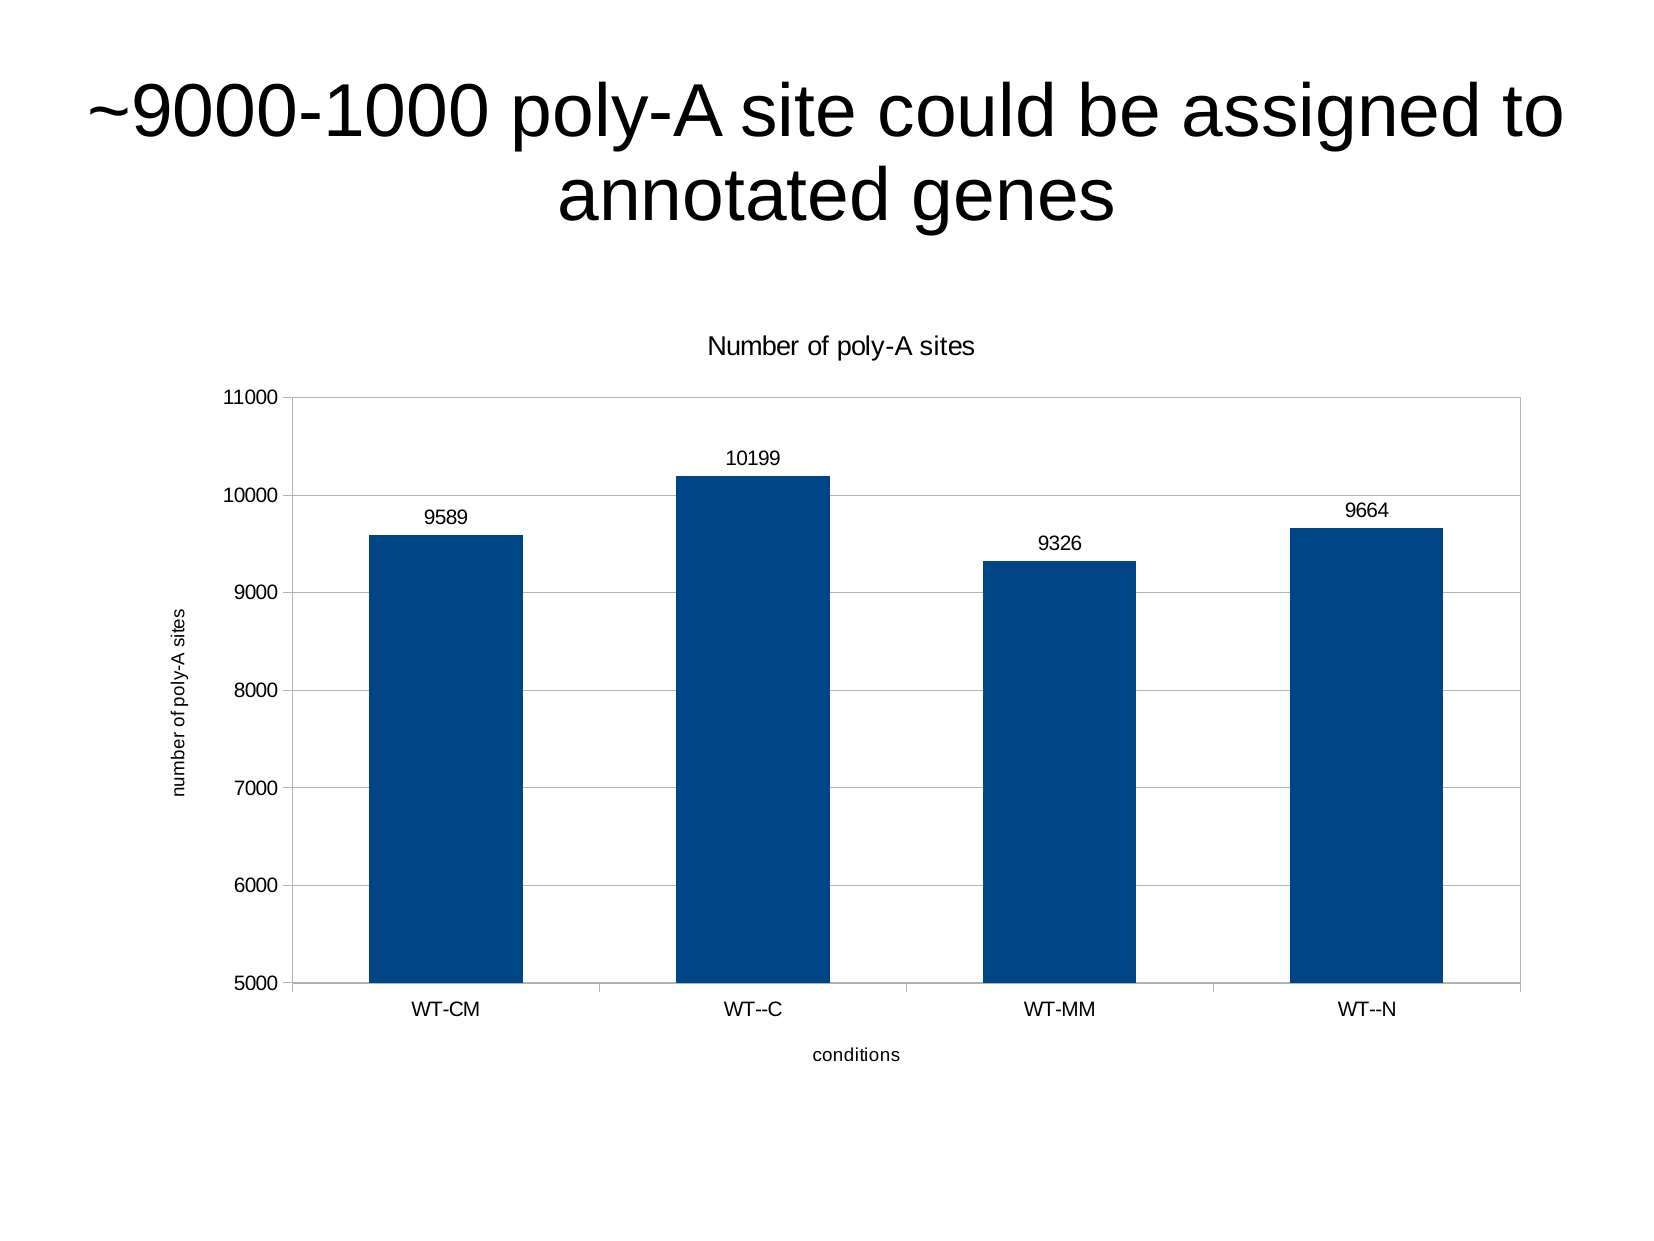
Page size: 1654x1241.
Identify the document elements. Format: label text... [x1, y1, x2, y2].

chart [135, 300, 1549, 1096]
title ~9000-1000 poly-A site could be assigned to annotated genes [82, 49, 1571, 257]
